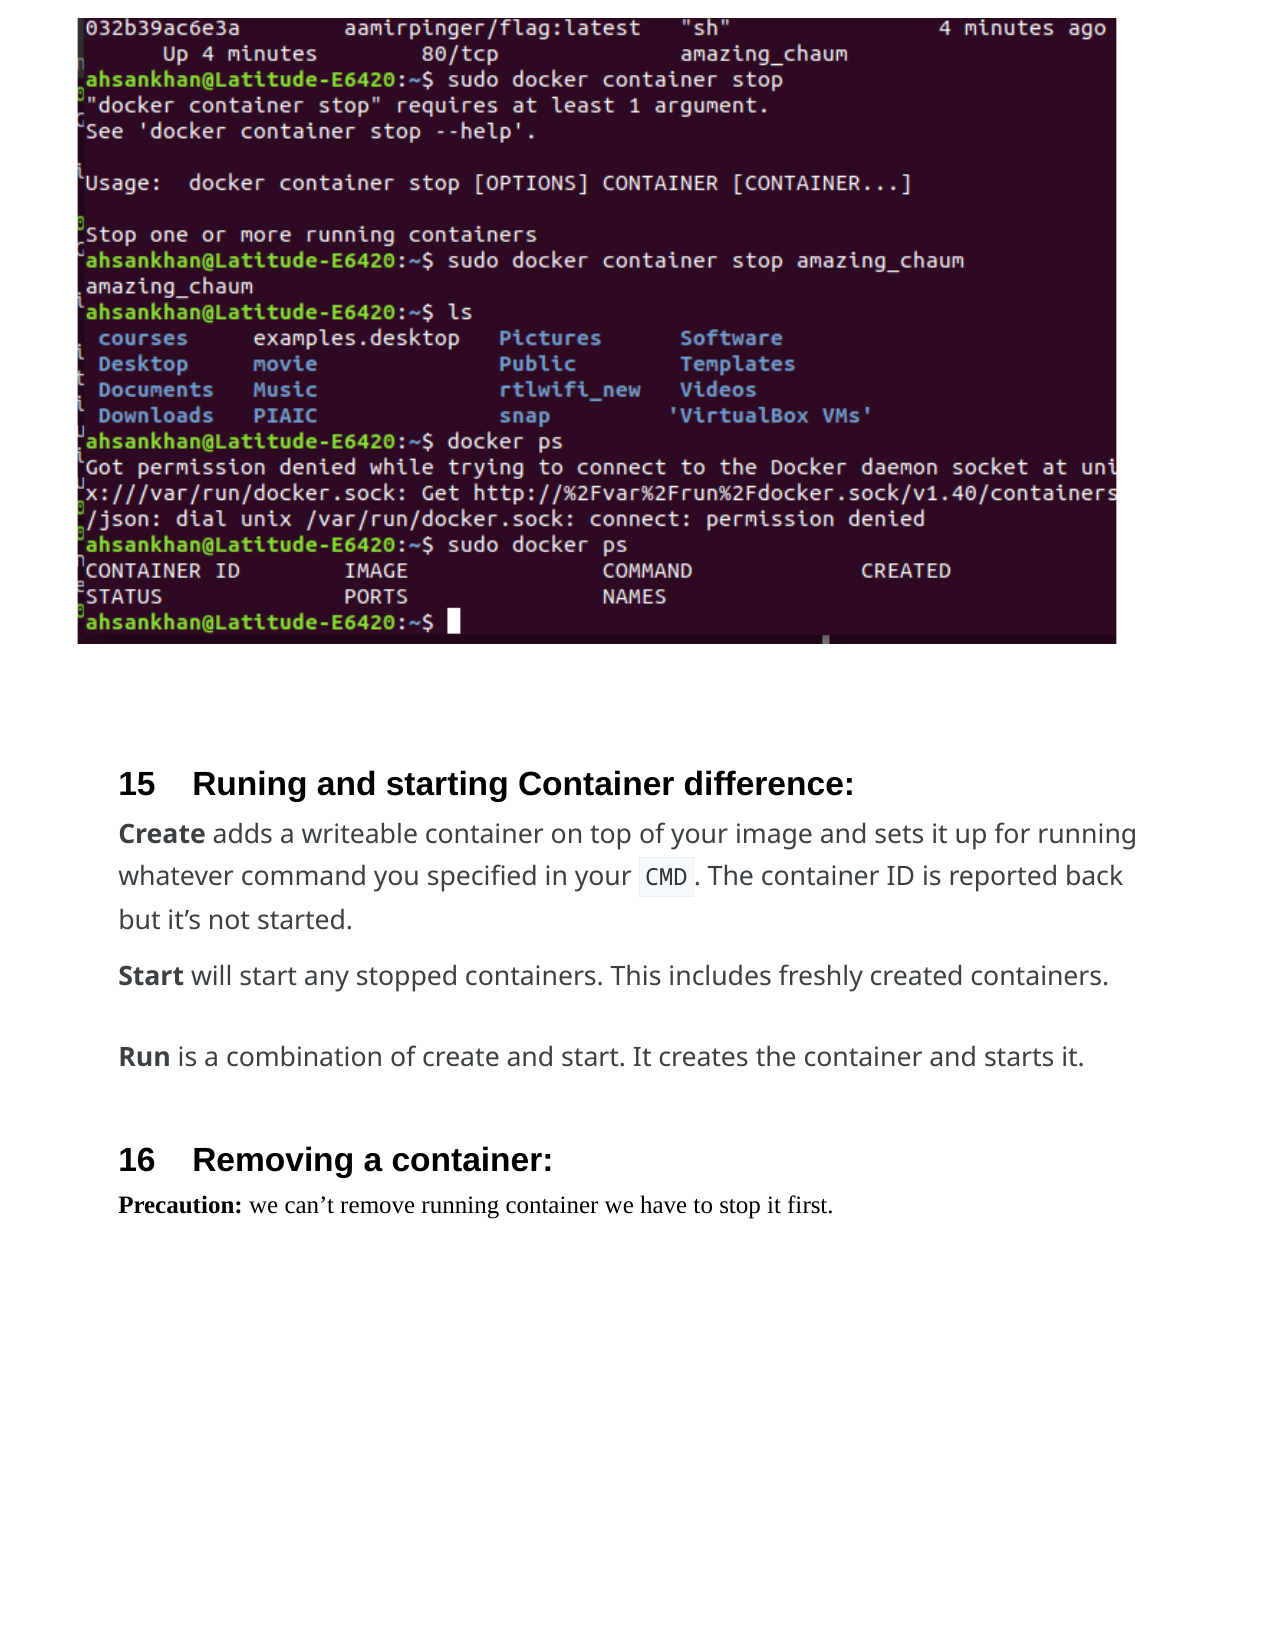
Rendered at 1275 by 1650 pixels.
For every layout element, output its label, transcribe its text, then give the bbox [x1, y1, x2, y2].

subtitle Removing a container: [118, 1139, 1157, 1178]
text Run is a combination of create and start. It creates the container and starts it. [118, 1038, 1157, 1074]
text Precaution: we can’t remove running container we have to stop it first. [118, 1191, 1157, 1219]
subtitle Runing and starting Container difference: [118, 764, 1157, 803]
text Create adds a writeable container on top of your image and sets it up for running whatever command you specified in your CMD. The container ID is reported back but it’s not started. [118, 815, 1157, 937]
text Start will start any stopped containers. This includes freshly created containers. [118, 957, 1157, 993]
picture [77, 18, 1117, 644]
